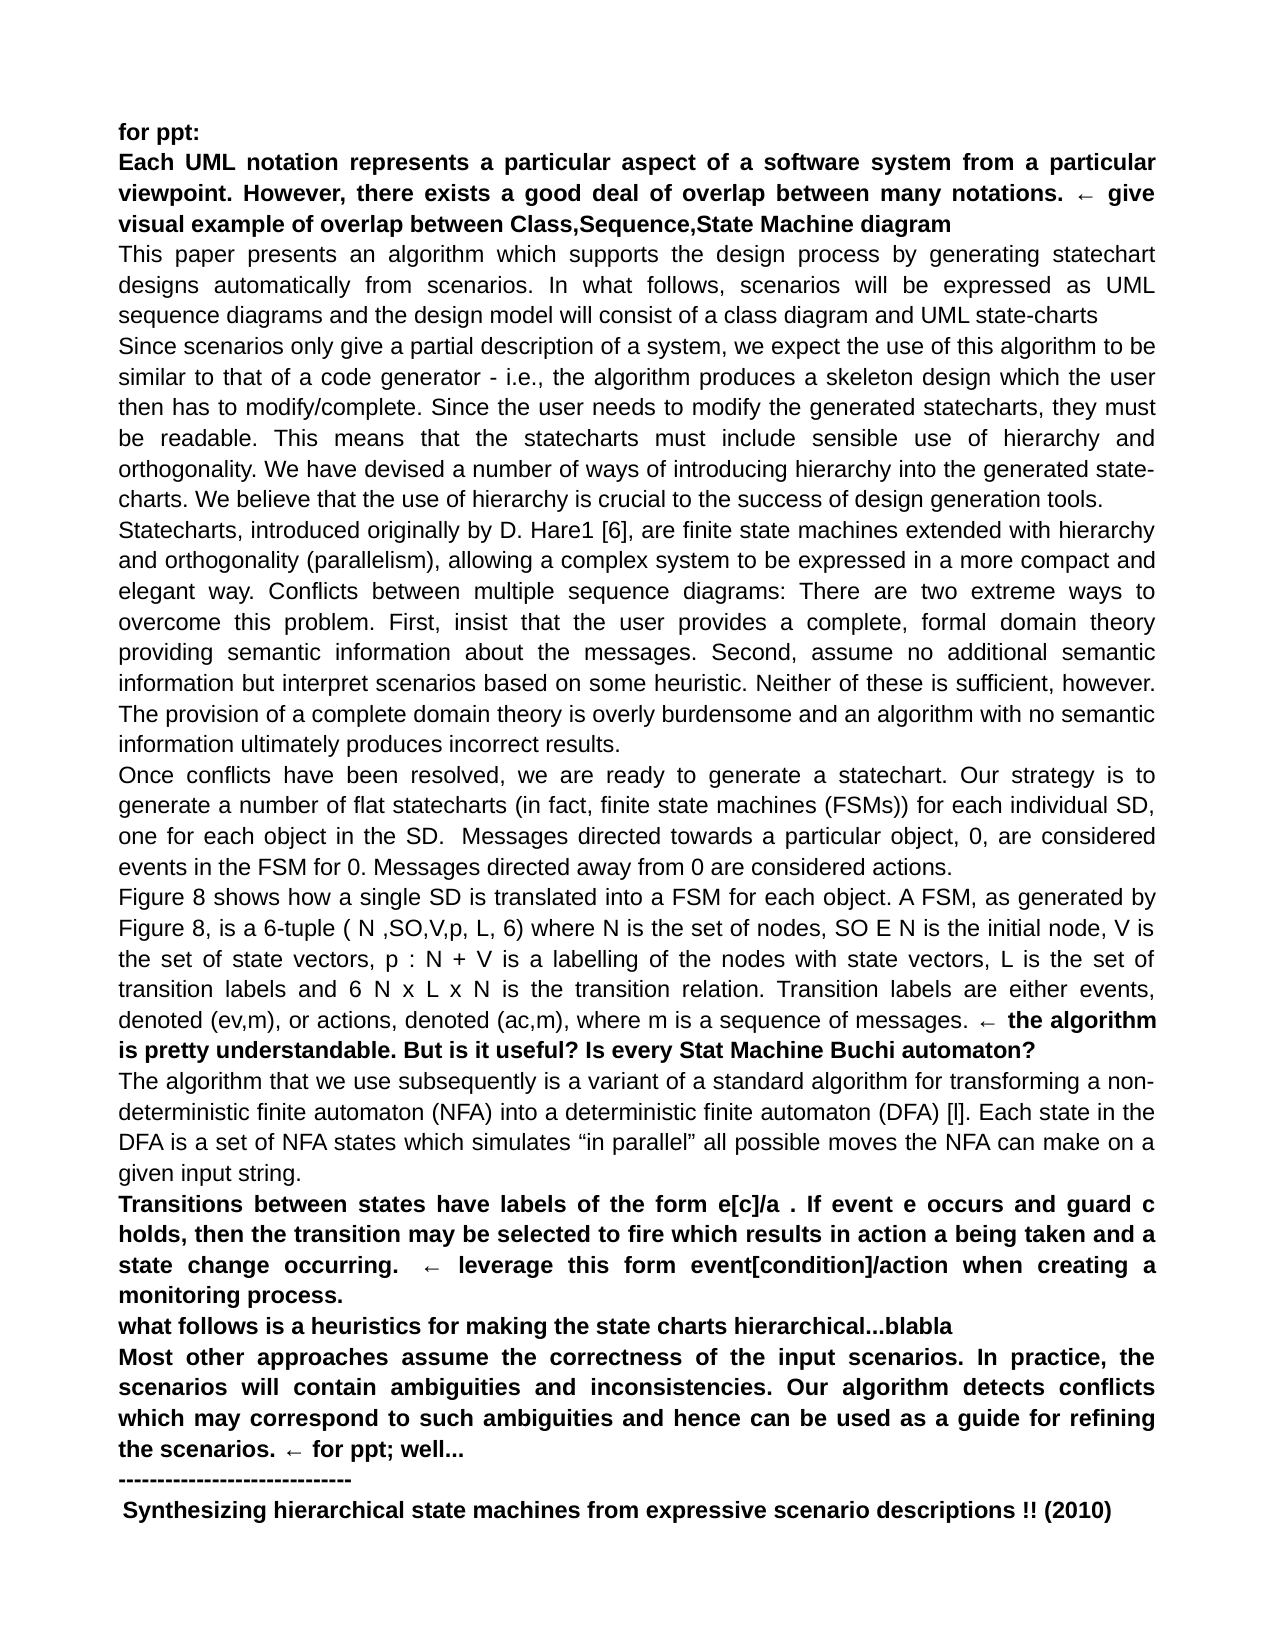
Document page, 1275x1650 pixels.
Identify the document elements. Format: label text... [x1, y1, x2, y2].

text Since scenarios only give a partial description of a system, we expect the use of this algorithm to be similar to that of a code generator - i.e., the algorithm produces a skeleton design which the user then has to modify/complete. Since the user needs to modify the generated statecharts, they must be readable. This means that the statecharts must include sensible use of hierarchy and orthogonality. We have devised a number of ways of introducing hierarchy into the generated state-charts. We believe that the use of hierarchy is crucial to the success of design generation tools. [118, 332, 1157, 512]
text Statecharts, introduced originally by D. Hare1 [6], are finite state machines extended with hierarchy and orthogonality (parallelism), allowing a complex system to be expressed in a more compact and elegant way. Conflicts between multiple sequence diagrams: There are two extreme ways to overcome this problem. First, insist that the user provides a complete, formal domain theory providing semantic information about the messages. Second, assume no additional semantic information but interpret scenarios based on some heuristic. Neither of these is sufficient, however. The provision of a complete domain theory is overly burdensome and an algorithm with no semantic information ultimately produces incorrect results. [118, 516, 1157, 757]
text what follows is a heuristics for making the state charts hierarchical...blabla [118, 1312, 1157, 1339]
text This paper presents an algorithm which supports the design process by generating statechart designs automatically from scenarios. In what follows, scenarios will be expressed as UML sequence diagrams and the design model will consist of a class diagram and UML state-charts [118, 241, 1157, 329]
text Transitions between states have labels of the form e[c]/a . If event e occurs and guard c holds, then the transition may be selected to fire which results in action a being taken and a state change occurring. ← leverage this form event[condition]/action when creating a monitoring process. [118, 1190, 1157, 1309]
text ------------------------------ [118, 1466, 1157, 1492]
text Once conflicts have been resolved, we are ready to generate a statechart. Our strategy is to generate a number of flat statecharts (in fact, finite state machines (FSMs)) for each individual SD, one for each object in the SD. Messages directed towards a particular object, 0, are considered events in the FSM for 0. Messages directed away from 0 are considered actions. [118, 761, 1157, 880]
text for ppt: [118, 118, 1157, 145]
text The algorithm that we use subsequently is a variant of a standard algorithm for transforming a non-deterministic finite automaton (NFA) into a deterministic finite automaton (DFA) [l]. Each state in the DFA is a set of NFA states which simulates “in parallel” all possible moves the NFA can make on a given input string. [118, 1067, 1157, 1186]
text Each UML notation represents a particular aspect of a software system from a particular viewpoint. However, there exists a good deal of overlap between many notations. ← give visual example of overlap between Class,Sequence,State Machine diagram [118, 149, 1157, 237]
text Figure 8 shows how a single SD is translated into a FSM for each object. A FSM, as generated by Figure 8, is a 6-tuple ( N ,SO,V,p, L, 6) where N is the set of nodes, SO E N is the initial node, V is the set of state vectors, p : N + V is a labelling of the nodes with state vectors, L is the set of transition labels and 6 N x L x N is the transition relation. Transition labels are either events, denoted (ev,m), or actions, denoted (ac,m), where m is a sequence of messages. ← the algorithm is pretty understandable. But is it useful? Is every Stat Machine Buchi automaton? [118, 884, 1157, 1064]
text Synthesizing hierarchical state machines from expressive scenario descriptions !! (2010) [122, 1496, 1157, 1523]
text Most other approaches assume the correctness of the input scenarios. In practice, the scenarios will contain ambiguities and inconsistencies. Our algorithm detects conflicts which may correspond to such ambiguities and hence can be used as a guide for refining the scenarios. ← for ppt; well... [118, 1343, 1157, 1462]
